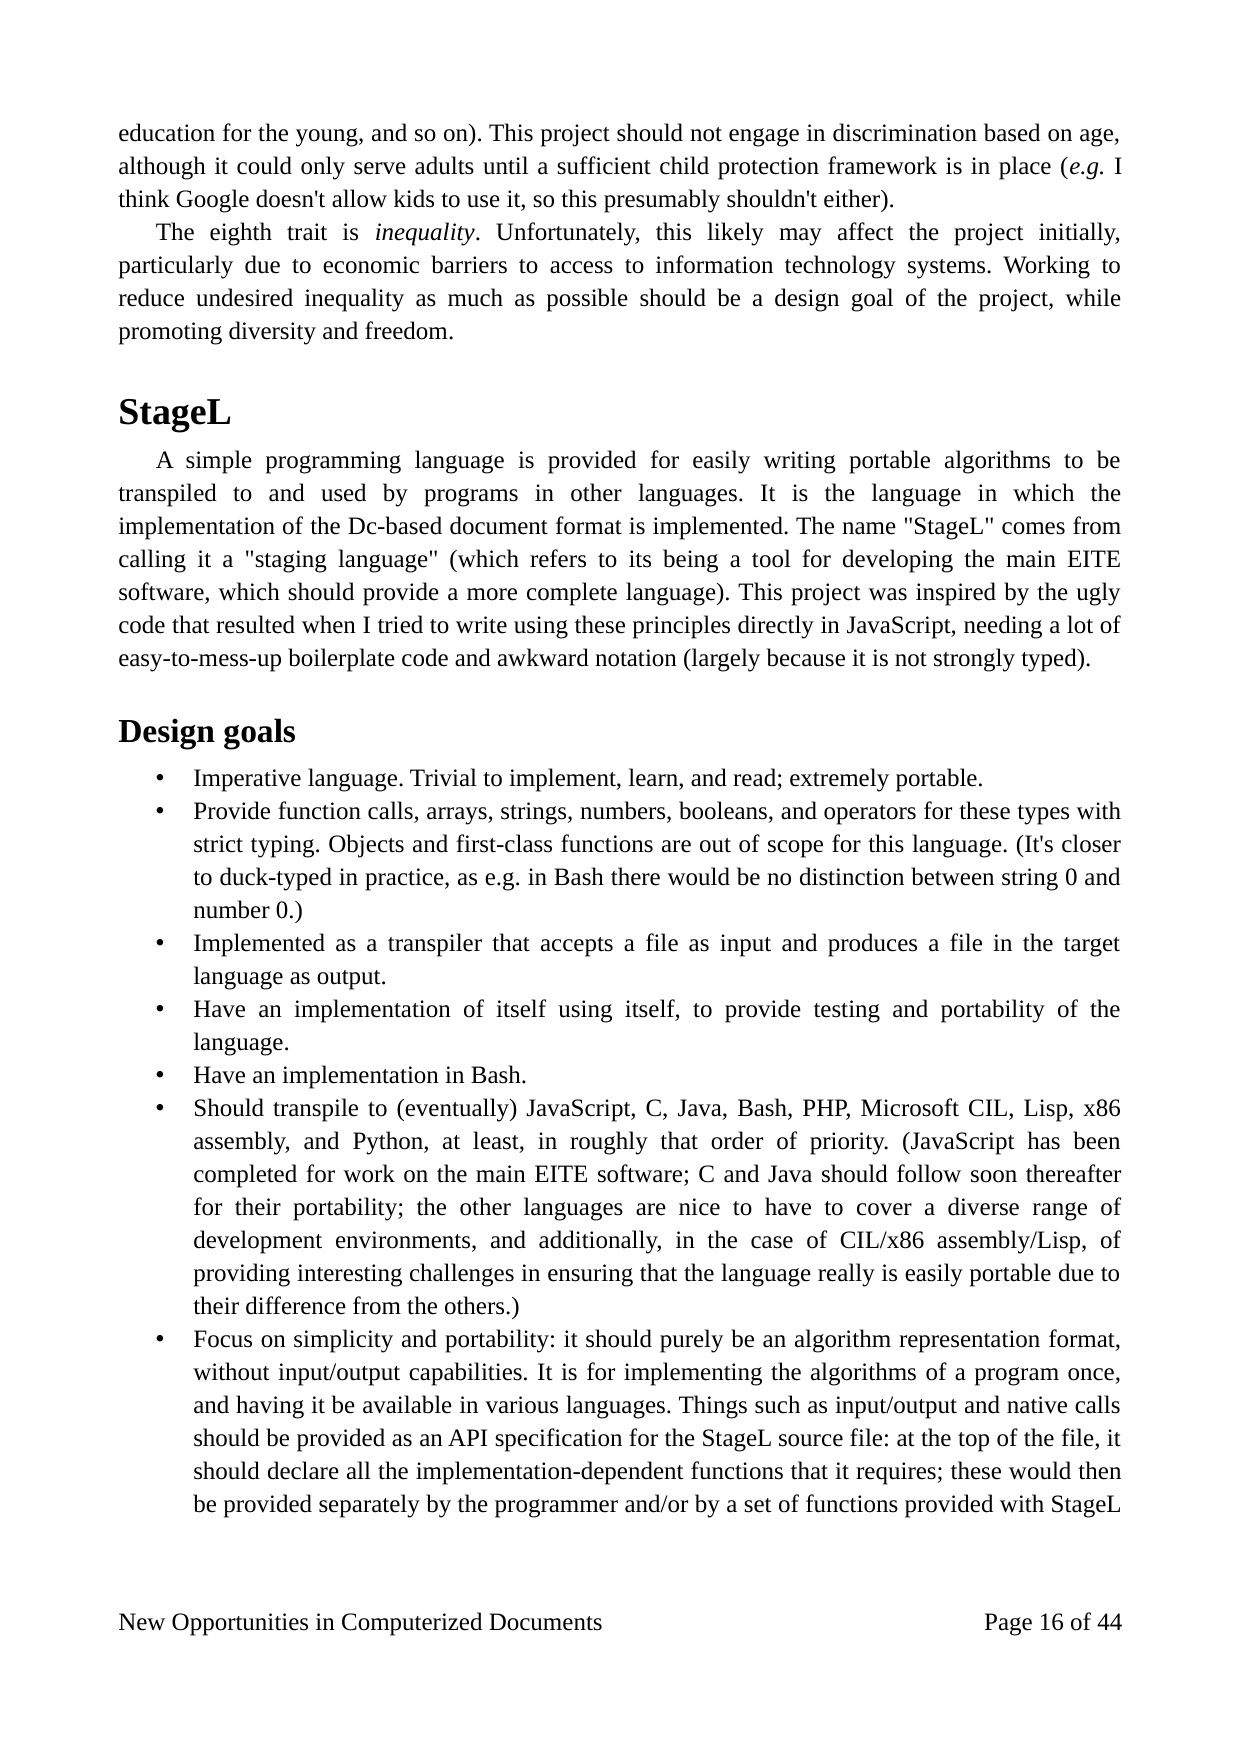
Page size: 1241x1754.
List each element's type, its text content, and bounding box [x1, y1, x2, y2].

list Have an implementation of itself using itself, to provide testing and portability of the language. [156, 994, 1122, 1056]
list Have an implementation in Bash. [156, 1060, 1122, 1089]
list Implemented as a transpiler that accepts a file as input and produces a file in the target language as output. [156, 928, 1122, 989]
text education for the young, and so on). This project should not engage in discrimination based on age, although it could only serve adults until a sufficient child protection framework is in place (e.g. I think Google doesn't allow kids to use it, so this presumably shouldn't either). [118, 118, 1122, 213]
text A simple programming language is provided for easily writing portable algorithms to be transpiled to and used by programs in other languages. It is the language in which the implementation of the Dc-based document format is implemented. The name "StageL" comes from calling it a "staging language" (which refers to its being a tool for developing the main EITE software, which should provide a more complete language). This project was inspired by the ugly code that resulted when I tried to write using these principles directly in JavaScript, needing a lot of easy-to-mess-up boilerplate code and awkward notation (largely because it is not strongly typed). [118, 445, 1122, 672]
list Should transpile to (eventually) JavaScript, C, Java, Bash, PHP, Microsoft CIL, Lisp, x86 assembly, and Python, at least, in roughly that order of priority. (JavaScript has been completed for work on the main EITE software; C and Java should follow soon thereafter for their portability; the other languages are nice to have to cover a diverse range of development environments, and additionally, in the case of CIL/x86 assembly/Lisp, of providing interesting challenges in ensuring that the language really is easily portable due to their difference from the others.) [156, 1093, 1122, 1320]
list Focus on simplicity and portability: it should purely be an algorithm representation format, without input/output capabilities. It is for implementing the algorithms of a program once, and having it be available in various languages. Things such as input/output and native calls should be provided as an API specification for the StageL source file: at the top of the file, it should declare all the implementation-dependent functions that it requires; these would then be provided separately by the programmer and/or by a set of functions provided with StageL [156, 1324, 1122, 1518]
subtitle Design goals [118, 712, 1122, 750]
list Imperative language. Trivial to implement, learn, and read; extremely portable. [156, 763, 1122, 791]
list Provide function calls, arrays, strings, numbers, booleans, and operators for these types with strict typing. Objects and first-class functions are out of scope for this language. (It's closer to duck-typed in practice, as e.g. in Bash there would be no distinction between string 0 and number 0.) [156, 796, 1122, 923]
subtitle StageL [118, 389, 1122, 432]
text The eighth trait is inequality. Unfortunately, this likely may affect the project initially, particularly due to economic barriers to access to information technology systems. Working to reduce undesired inequality as much as possible should be a design goal of the project, while promoting diversity and freedom. [118, 217, 1122, 345]
